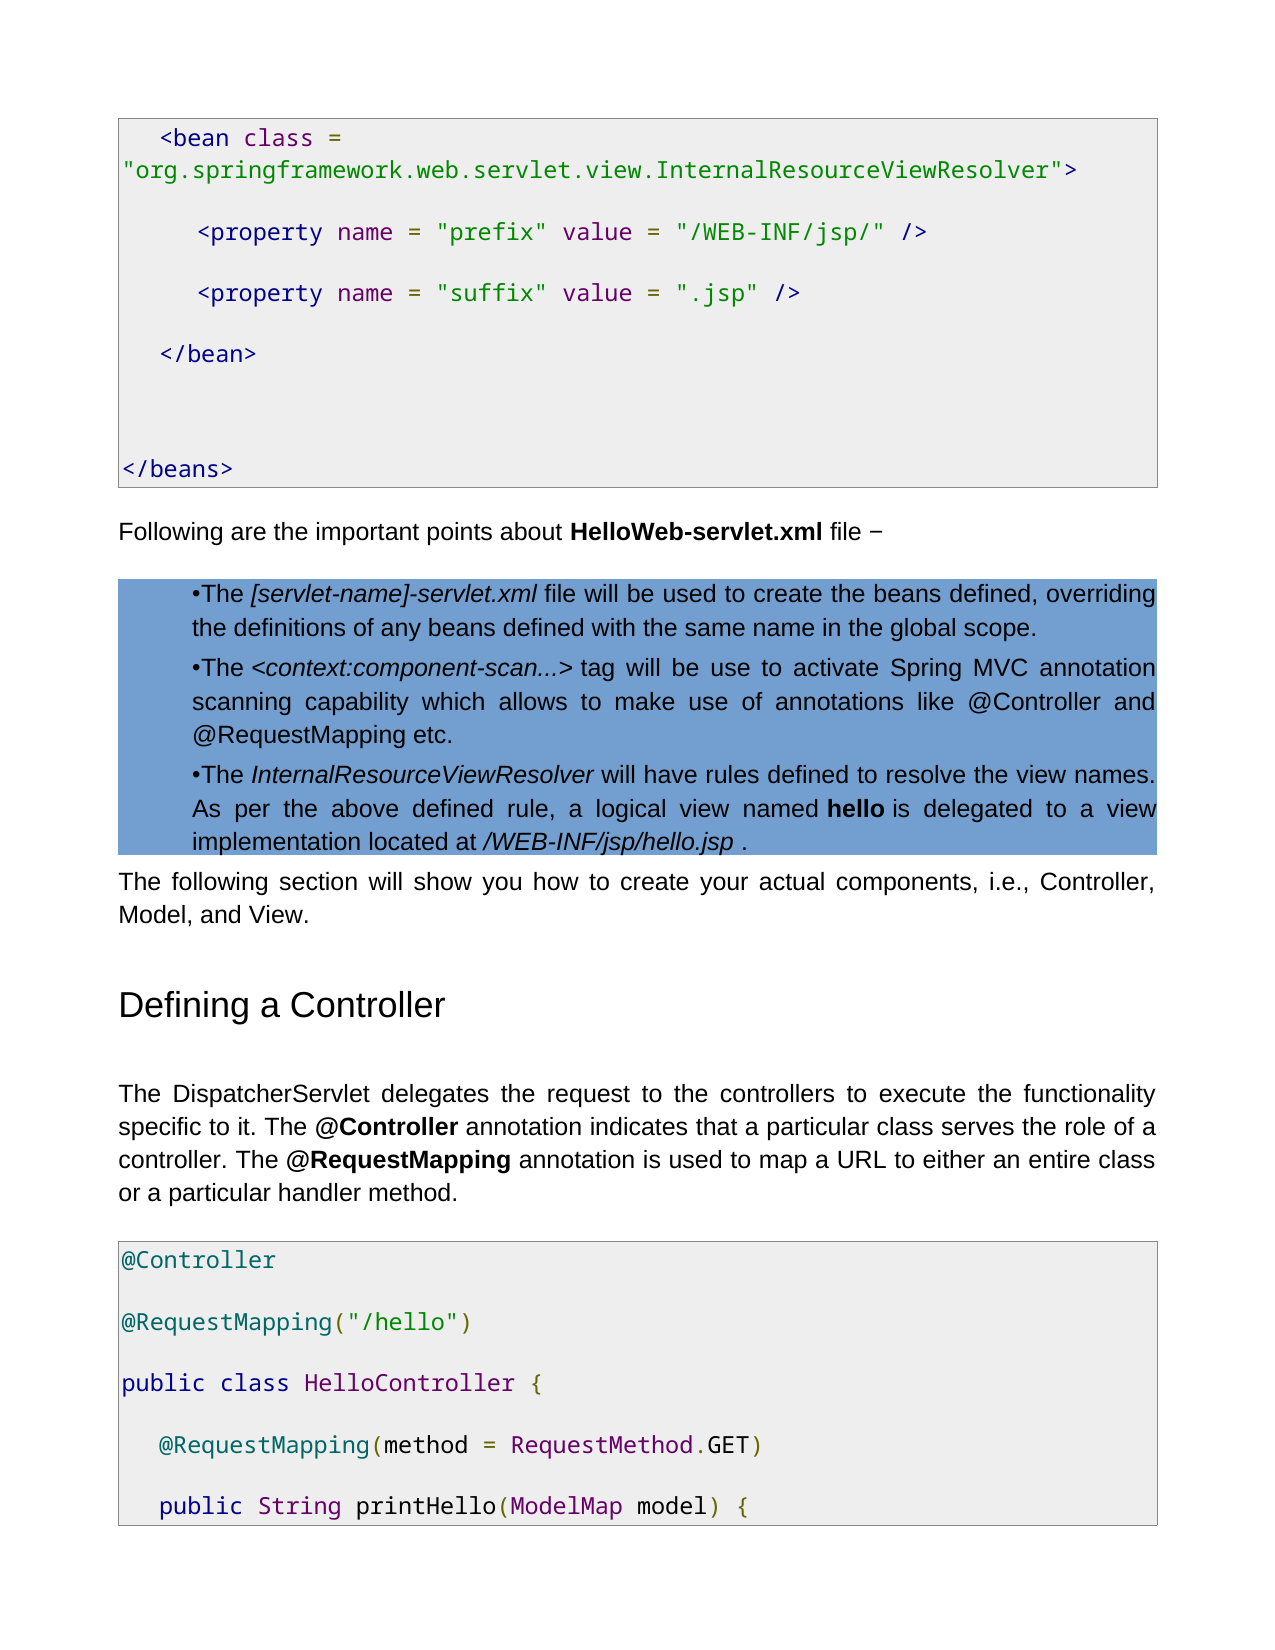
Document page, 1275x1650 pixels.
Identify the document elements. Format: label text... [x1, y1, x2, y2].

text @Controller [119, 1242, 1157, 1276]
list The <context:component-scan...> tag will be use to activate Spring MVC annotation scanning capability which allows to make use of annotations like @Controller and @RequestMapping etc. [118, 653, 1157, 748]
text public String printHello(ModelMap model) { [119, 1486, 1157, 1525]
text @RequestMapping("/hello") [119, 1302, 1157, 1337]
text public class HelloController { [119, 1363, 1157, 1399]
list The InternalResourceViewResolver will have rules defined to resolve the view names. As per the above defined rule, a logical view named hello is delegated to a view implementation located at /WEB-INF/jsp/hello.jsp . [118, 760, 1157, 855]
text @RequestMapping(method = RequestMethod.GET) [119, 1425, 1157, 1460]
text <bean class = "org.springframework.web.servlet.view.InternalResourceViewResolver"> [119, 119, 1157, 185]
subtitle Defining a Controller [118, 984, 1157, 1025]
text <property name = "prefix" value = "/WEB-INF/jsp/" /> [119, 212, 1157, 247]
text </beans> [119, 449, 1157, 487]
text The following section will show you how to create your actual components, i.e., Controller, Model, and View. [118, 867, 1157, 929]
text </bean> [119, 334, 1157, 370]
text Following are the important points about HelloWeb-servlet.xml file − [118, 517, 1157, 546]
text The DispatcherServlet delegates the request to the controllers to execute the functionality specific to it. The @Controller annotation indicates that a particular class serves the role of a controller. The @RequestMapping annotation is used to map a URL to either an entire class or a particular handler method. [118, 1079, 1157, 1207]
list The [servlet-name]-servlet.xml file will be used to create the beans defined, overriding the definitions of any beans defined with the same name in the global scope. [118, 579, 1157, 641]
text <property name = "suffix" value = ".jsp" /> [119, 273, 1157, 308]
